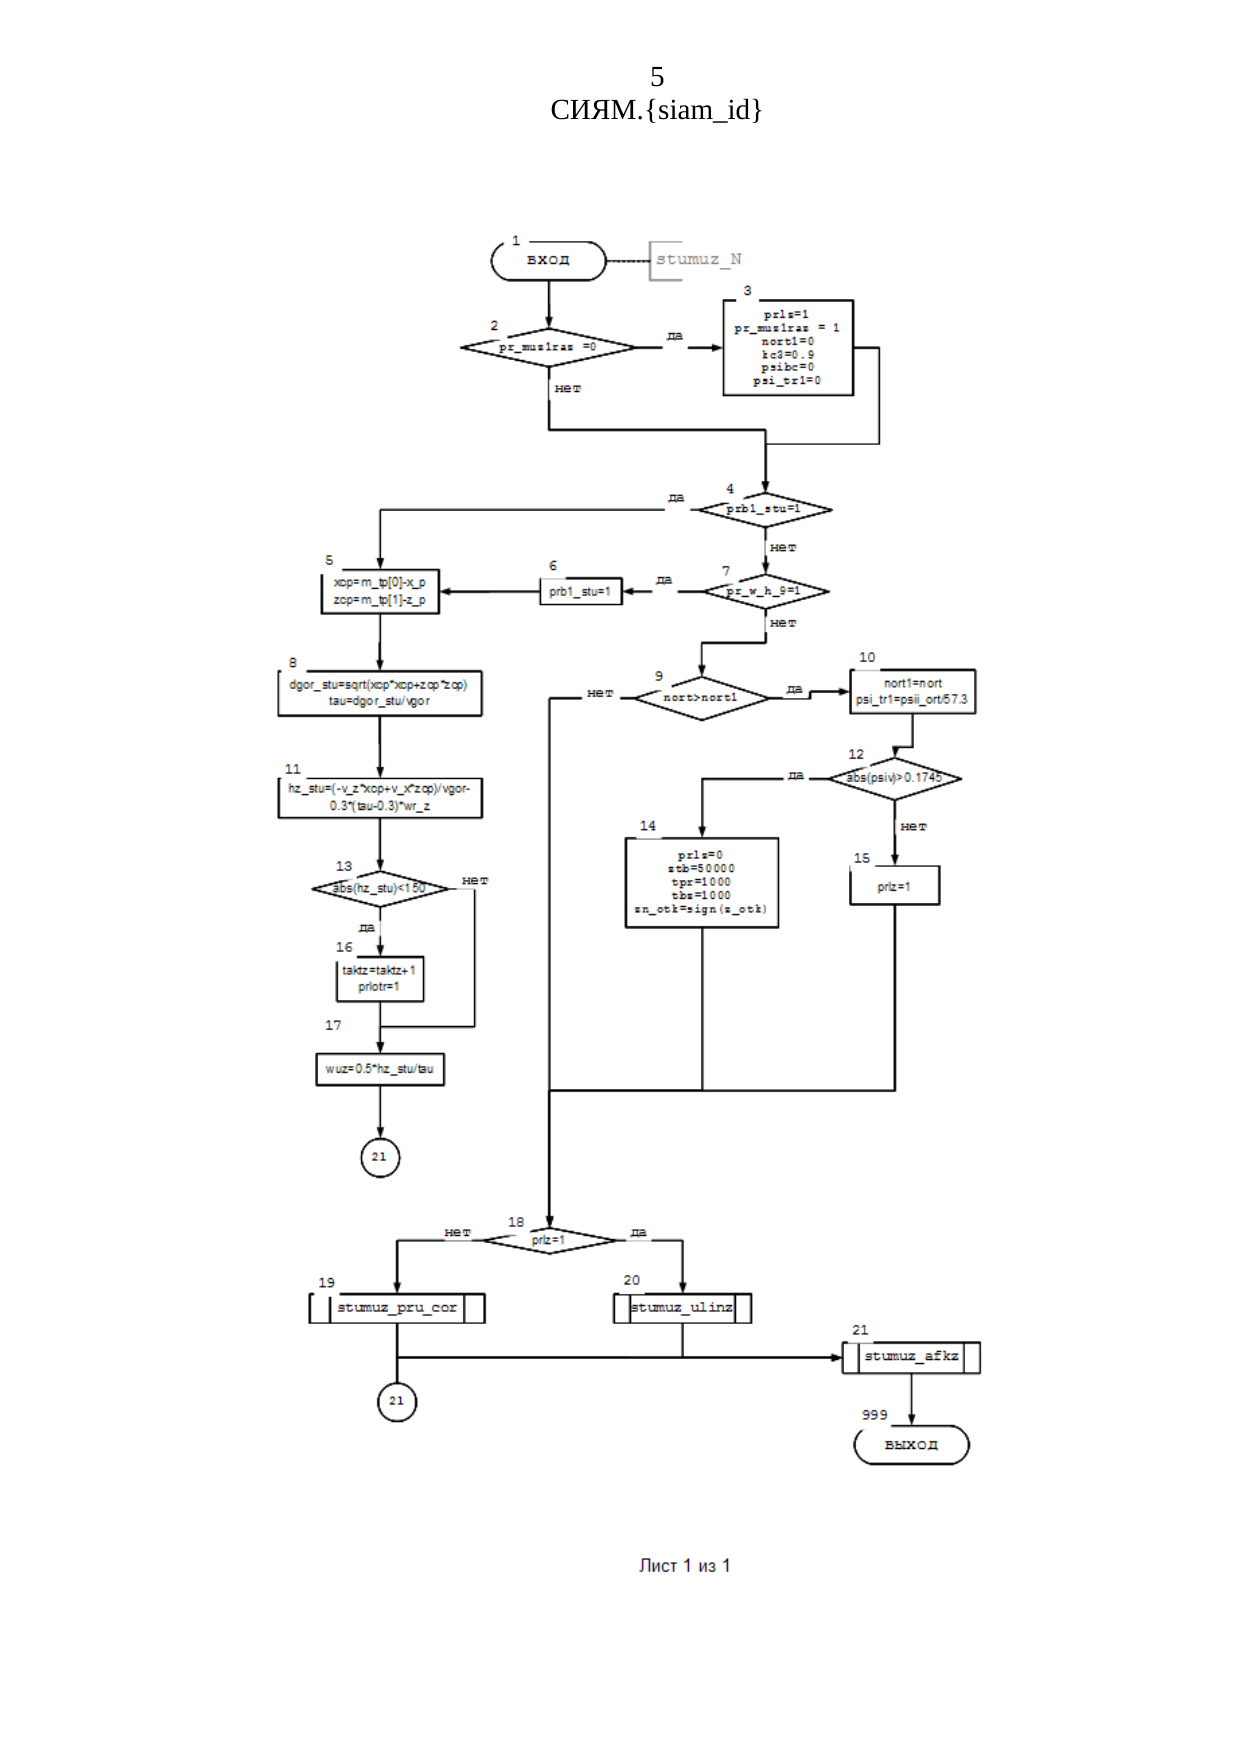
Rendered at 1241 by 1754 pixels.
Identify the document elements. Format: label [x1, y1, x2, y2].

picture [123, 147, 1191, 1661]
